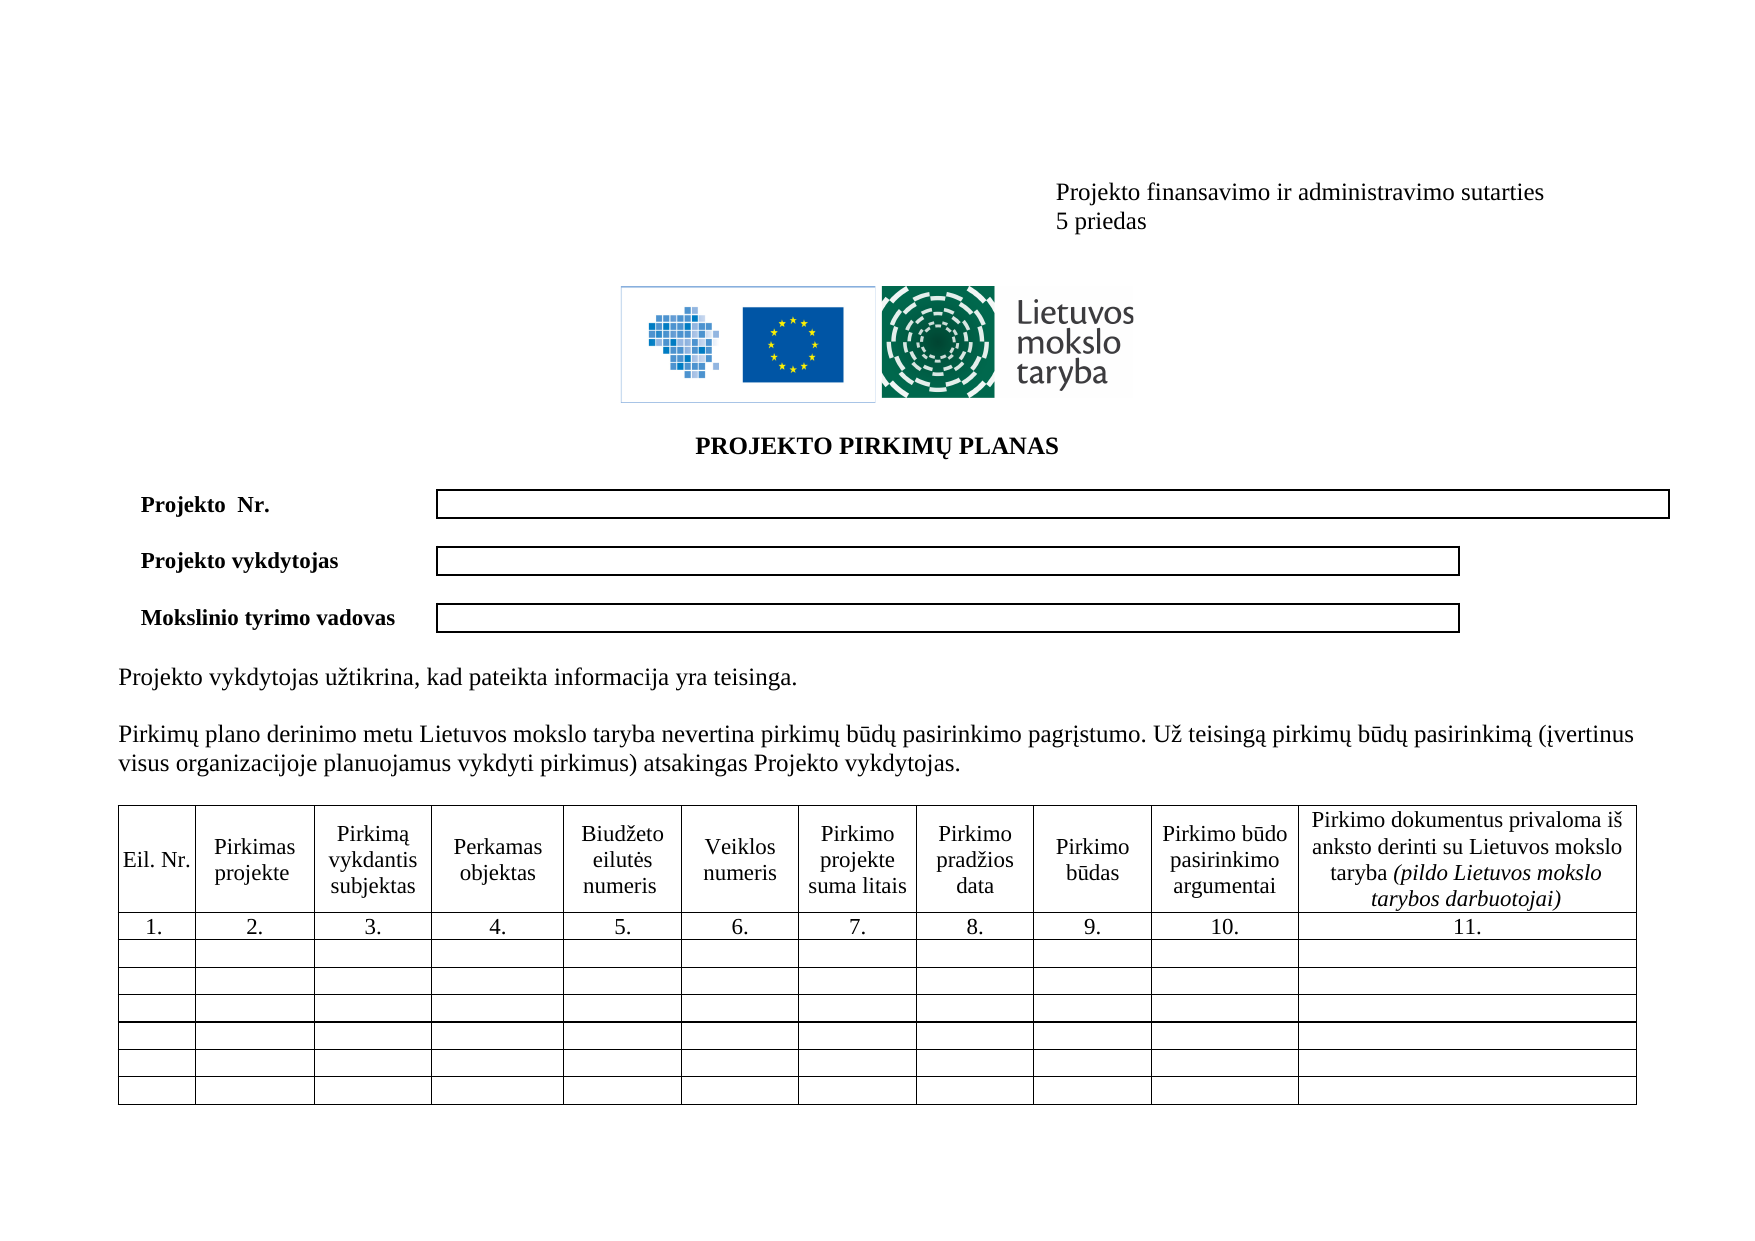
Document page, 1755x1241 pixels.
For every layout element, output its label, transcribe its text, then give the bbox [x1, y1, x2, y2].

table_cell [437, 519, 1459, 546]
table_cell [1152, 995, 1298, 1021]
table_cell [564, 1023, 681, 1049]
table_cell [799, 968, 916, 994]
table_cell 2. [196, 913, 314, 939]
text Pirkimų plano derinimo metu Lietuvos mokslo taryba nevertina pirkimų būdų pasirinkimo pagrįstumo. Už teisingą pirkimų būdų pasirinkimą (įvertinus visus organizacijoje planuojamus vykdyti pirkimus) atsakingas Projekto vykdytojas. [118, 719, 1636, 777]
table_cell [432, 995, 563, 1021]
table_cell [917, 1050, 1033, 1076]
table_cell [1299, 1077, 1636, 1104]
table_cell [682, 1050, 798, 1076]
table_cell [129, 574, 437, 602]
table_cell Projekto vykdytojas [129, 546, 436, 574]
table_cell [564, 1077, 681, 1104]
table_cell [1152, 1050, 1298, 1076]
table_cell [799, 1023, 916, 1049]
table_cell [1566, 574, 1669, 602]
table_cell [682, 1077, 798, 1104]
table_cell [119, 968, 195, 994]
table_cell [196, 995, 314, 1021]
table_cell [1566, 546, 1669, 574]
table_cell [1299, 1023, 1636, 1049]
table_cell [799, 1077, 916, 1104]
table_cell [432, 940, 563, 967]
text Projekto finansavimo ir administravimo sutarties [1056, 177, 1636, 206]
table_cell [1566, 519, 1669, 546]
text Projekto vykdytojas užtikrina, kad pateikta informacija yra teisinga. [118, 662, 1636, 690]
table_header Perkamas objektas [432, 806, 563, 912]
table_header Pirkimo būdas [1034, 806, 1151, 912]
table_cell [315, 1050, 431, 1076]
table_cell [129, 517, 437, 546]
table_cell [1152, 940, 1298, 967]
table_cell Mokslinio tyrimo vadovas [129, 603, 436, 631]
table_header Veiklos numeris [682, 806, 798, 912]
table_cell [682, 940, 798, 967]
table_cell [1460, 546, 1566, 574]
table_cell 9. [1034, 913, 1151, 939]
table_cell [682, 968, 798, 994]
table_cell [564, 995, 681, 1021]
table_cell [432, 968, 563, 994]
table_cell 11. [1299, 913, 1636, 939]
table_cell [432, 1050, 563, 1076]
table_cell [315, 995, 431, 1021]
table_cell [1566, 603, 1669, 631]
table_cell [432, 1023, 563, 1049]
table_cell [1034, 995, 1151, 1021]
table_cell [119, 1077, 195, 1104]
table_cell [1152, 968, 1298, 994]
table_header Pirkimo projekte suma litais [799, 806, 916, 912]
table_cell [917, 940, 1033, 967]
table_cell [917, 968, 1033, 994]
table_cell [1459, 519, 1566, 546]
table_cell 7. [799, 913, 916, 939]
table_cell [1034, 968, 1151, 994]
table_header Biudžeto eilutės numeris [564, 806, 681, 912]
table_cell [119, 940, 195, 967]
table_cell [315, 968, 431, 994]
table_cell [119, 1023, 195, 1049]
table_cell 1. [119, 913, 195, 939]
table_cell [917, 1023, 1033, 1049]
table_cell [1460, 603, 1566, 631]
table_cell [437, 576, 1459, 602]
table_cell [438, 605, 1458, 631]
table_header [438, 491, 1668, 517]
table_cell [682, 995, 798, 1021]
table_header Pirkimo būdo pasirinkimo argumentai [1152, 806, 1298, 912]
table_cell [564, 968, 681, 994]
table_cell [1299, 940, 1636, 967]
table_cell [1299, 995, 1636, 1021]
table_header Projekto Nr. [129, 489, 436, 517]
table_cell [799, 1050, 916, 1076]
table_cell [1034, 1050, 1151, 1076]
table_cell [564, 1050, 681, 1076]
table_cell [682, 1023, 798, 1049]
table_cell [799, 940, 916, 967]
table_cell 4. [432, 913, 563, 939]
table_cell [438, 548, 1458, 574]
table_cell [917, 1077, 1033, 1104]
table_cell [196, 1050, 314, 1076]
table_header Pirkimą vykdantis subjektas [315, 806, 431, 912]
table_cell [1152, 1023, 1298, 1049]
table_cell [315, 940, 431, 967]
table_cell 3. [315, 913, 431, 939]
table_cell [119, 995, 195, 1021]
table_cell [799, 995, 916, 1021]
table_header Eil. Nr. [119, 806, 195, 912]
table_cell [1034, 1023, 1151, 1049]
table_cell [1034, 940, 1151, 967]
text PROJEKTO PIRKIMŲ PLANAS [118, 431, 1636, 460]
table_cell 6. [682, 913, 798, 939]
table_header Pirkimas projekte [196, 806, 314, 912]
table_cell [1459, 574, 1566, 602]
text 5 priedas [1056, 206, 1636, 235]
table_cell [1152, 1077, 1298, 1104]
table_cell [196, 968, 314, 994]
table_cell [1299, 968, 1636, 994]
table_cell [196, 1023, 314, 1049]
table_cell [432, 1077, 563, 1104]
table_cell [119, 1050, 195, 1076]
table_cell 8. [917, 913, 1033, 939]
table_header Pirkimo dokumentus privaloma iš anksto derinti su Lietuvos mokslo taryba (pildo Lietuvos mokslo tarybos darbuotojai) [1299, 806, 1636, 912]
table_cell [564, 940, 681, 967]
table_cell [315, 1023, 431, 1049]
table_cell 10. [1152, 913, 1298, 939]
table_cell [1034, 1077, 1151, 1104]
table_cell [1299, 1050, 1636, 1076]
table_cell [196, 940, 314, 967]
table_cell 5. [564, 913, 681, 939]
table_cell [917, 995, 1033, 1021]
table_header Pirkimo pradžios data [917, 806, 1033, 912]
table_cell [196, 1077, 314, 1104]
table_cell [315, 1077, 431, 1104]
